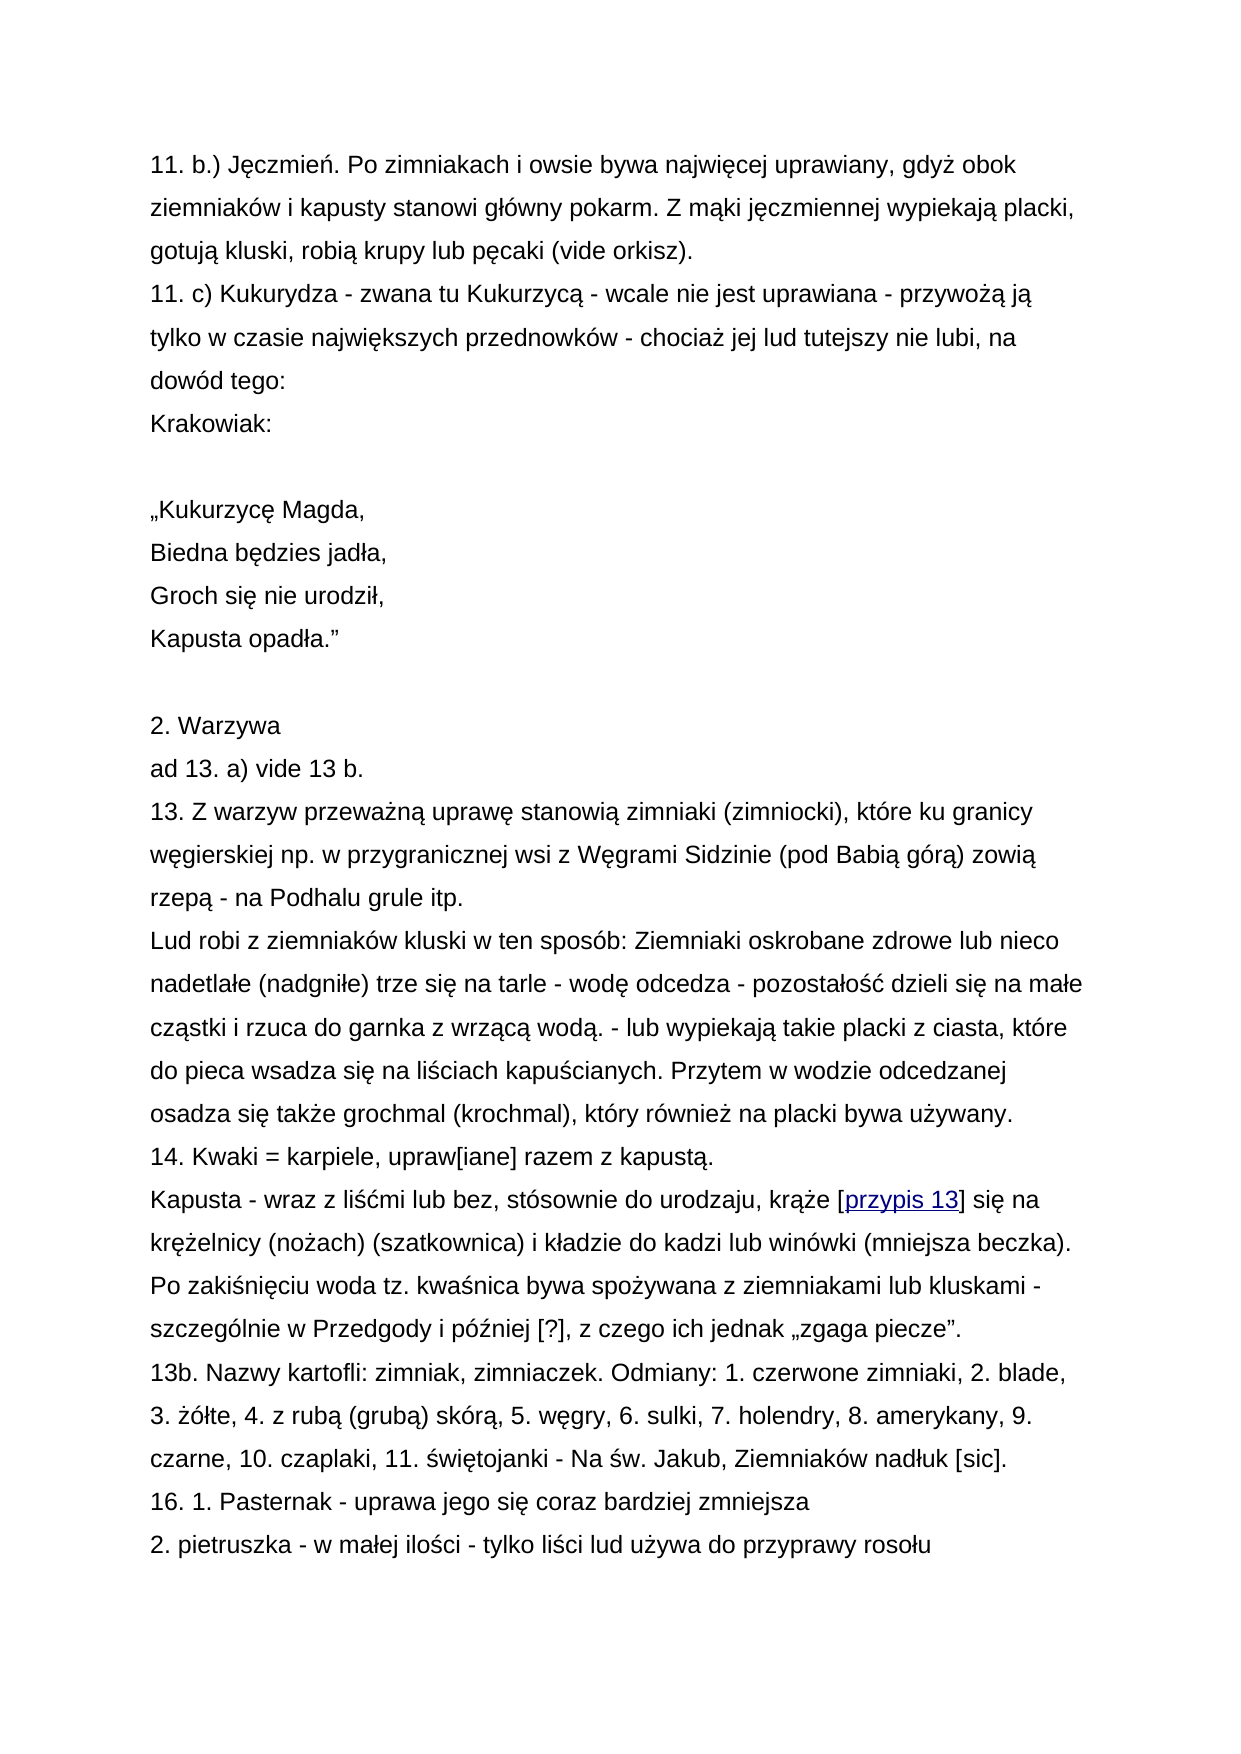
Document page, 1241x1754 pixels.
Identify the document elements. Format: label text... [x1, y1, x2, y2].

text Groch się nie urodził, [150, 581, 1090, 610]
text 14. Kwaki = karpiele, upraw[iane] razem z kapustą. [150, 1142, 1090, 1171]
text Biedna będzies jadła, [150, 538, 1090, 567]
text Kapusta - wraz z liśćmi lub bez, stósownie do urodzaju, krąże [przypis 13] się na krężelnicy (nożach) (szatkownica) i kładzie do kadzi lub winówki (mniejsza beczka). Po zakiśnięciu woda tz. kwaśnica bywa spożywana z ziemniakami lub kluskami - szczególnie w Przedgody i później [?], z czego ich jednak „zgaga piecze”. [150, 1185, 1090, 1343]
text 13. Z warzyw przeważną uprawę stanowią zimniaki (zimniocki), które ku granicy węgierskiej np. w przygranicznej wsi z Węgrami Sidzinie (pod Babią górą) zowią rzepą - na Podhalu grule itp. [150, 797, 1090, 912]
text 16. 1. Pasternak - uprawa jego się coraz bardziej zmniejsza [150, 1487, 1090, 1516]
text Lud robi z ziemniaków kluski w ten sposób: Ziemniaki oskrobane zdrowe lub nieco nadetlałe (nadgniłe) trze się na tarle - wodę odcedza - pozostałość dzieli się na małe cząstki i rzuca do garnka z wrzącą wodą. - lub wypiekają takie placki z ciasta, które do pieca wsadza się na liściach kapuścianych. Przytem w wodzie odcedzanej osadza się także grochmal (krochmal), który również na placki bywa używany. [150, 926, 1090, 1127]
text „Kukurzycę Magda, [150, 495, 1090, 524]
text 2. pietruszka - w małej ilości - tylko liści lud używa do przyprawy rosołu [150, 1530, 1090, 1559]
text Kapusta opadła.” [150, 624, 1090, 653]
text 13b. Nazwy kartofli: zimniak, zimniaczek. Odmiany: 1. czerwone zimniaki, 2. blade, 3. żółte, 4. z rubą (grubą) skórą, 5. węgry, 6. sulki, 7. holendry, 8. amerykany, 9. czarne, 10. czaplaki, 11. świętojanki - Na św. Jakub, Ziemniaków nadłuk [sic]. [150, 1357, 1090, 1472]
text ad 13. a) vide 13 b. [150, 754, 1090, 782]
text 11. b.) Jęczmień. Po zimniakach i owsie bywa najwięcej uprawiany, gdyż obok ziemniaków i kapusty stanowi główny pokarm. Z mąki jęczmiennej wypiekają placki, gotują kluski, robią krupy lub pęcaki (vide orkisz). [150, 150, 1090, 265]
text 11. c) Kukurydza - zwana tu Kukurzycą - wcale nie jest uprawiana - przywożą ją tylko w czasie największych przednowków - chociaż jej lud tutejszy nie lubi, na dowód tego: [150, 279, 1090, 394]
text 2. Warzywa [150, 711, 1090, 739]
text Krakowiak: [150, 409, 1090, 437]
